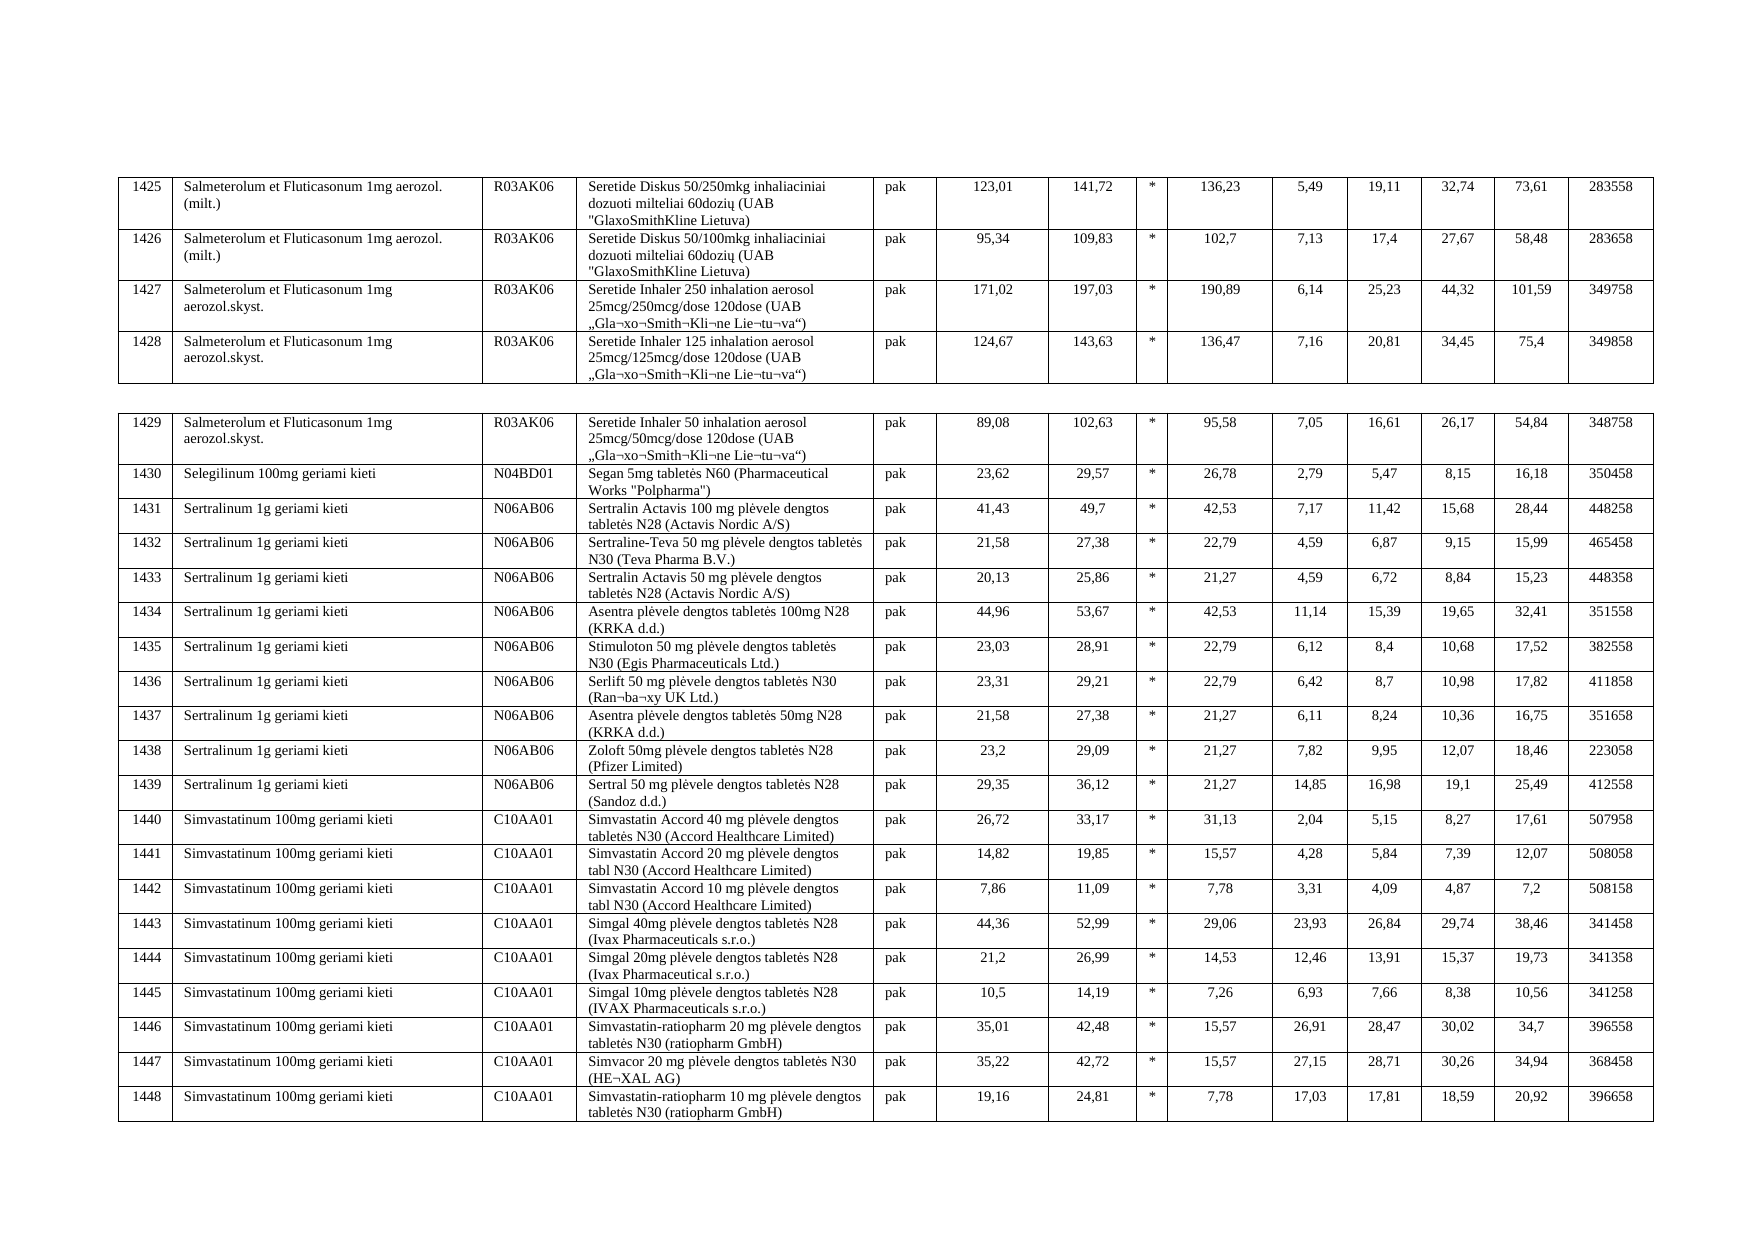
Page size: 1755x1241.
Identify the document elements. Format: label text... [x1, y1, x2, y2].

table_cell * [1137, 949, 1167, 982]
table_cell * [1137, 1053, 1167, 1086]
table_cell 19,65 [1422, 603, 1494, 637]
table_cell 101,59 [1495, 281, 1568, 331]
table_cell 396658 [1569, 1087, 1653, 1121]
table_cell N06AB06 [483, 741, 576, 775]
table_cell 21,58 [937, 534, 1048, 567]
table_cell 1432 [119, 534, 172, 567]
table_cell Simvastatinum 100mg geriami kieti [173, 880, 482, 913]
table_cell 5,49 [1273, 178, 1347, 228]
table_cell Simvastatinum 100mg geriami kieti [173, 1053, 482, 1086]
table_cell 171,02 [937, 281, 1048, 331]
table_cell Simvastatin-ratiopharm 20 mg plėvele dengtos tabletės N30 (ratiopharm GmbH) [577, 1018, 873, 1052]
table_cell 42,72 [1049, 1053, 1136, 1086]
table_cell Simvacor 20 mg plėvele dengtos tabletės N30 (HE¬XAL AG) [577, 1053, 873, 1086]
table_cell 9,95 [1348, 741, 1421, 775]
table_cell 44,36 [937, 914, 1048, 948]
table_cell 508058 [1569, 845, 1653, 879]
table_cell 351658 [1569, 707, 1653, 740]
table_header 1429 [119, 414, 172, 464]
table_cell pak [874, 811, 936, 844]
table_cell Simvastatinum 100mg geriami kieti [173, 845, 482, 879]
table_cell 23,93 [1273, 914, 1347, 948]
table_cell 448258 [1569, 499, 1653, 533]
table_cell C10AA01 [483, 914, 576, 948]
table_cell pak [874, 465, 936, 498]
table_cell 382558 [1569, 638, 1653, 671]
table_cell Sertralinum 1g geriami kieti [173, 707, 482, 740]
table_cell N06AB06 [483, 569, 576, 602]
table_cell 341258 [1569, 984, 1653, 1017]
table_cell Simgal 10mg plėvele dengtos tabletės N28 (IVAX Pharmaceuticals s.r.o.) [577, 984, 873, 1017]
table_header pak [874, 414, 936, 464]
table_cell 36,12 [1049, 776, 1136, 809]
table_cell 10,56 [1495, 984, 1568, 1017]
table_cell 2,79 [1273, 465, 1347, 498]
table_cell 508158 [1569, 880, 1653, 913]
table_cell 5,15 [1348, 811, 1421, 844]
table_cell 23,62 [937, 465, 1048, 498]
table_cell 20,92 [1495, 1087, 1568, 1121]
table_header 95,58 [1168, 414, 1272, 464]
table_cell 8,38 [1422, 984, 1494, 1017]
table_cell Serlift 50 mg plėvele dengtos tabletės N30 (Ran¬ba¬xy UK Ltd.) [577, 672, 873, 706]
table_cell 29,35 [937, 776, 1048, 809]
table_cell 28,91 [1049, 638, 1136, 671]
table_cell 15,39 [1348, 603, 1421, 637]
table_cell Simvastatinum 100mg geriami kieti [173, 1018, 482, 1052]
table_cell Simvastatinum 100mg geriami kieti [173, 914, 482, 948]
table_cell 7,86 [937, 880, 1048, 913]
table_cell 29,74 [1422, 914, 1494, 948]
table_cell 34,94 [1495, 1053, 1568, 1086]
table_cell 33,17 [1049, 811, 1136, 844]
table_cell C10AA01 [483, 984, 576, 1017]
table_cell 16,75 [1495, 707, 1568, 740]
table_cell 49,7 [1049, 499, 1136, 533]
table_cell * [1137, 638, 1167, 671]
table_cell 21,27 [1168, 569, 1272, 602]
table_cell Salmeterolum et Fluticasonum 1mg aerozol.(milt.) [173, 230, 482, 280]
table_cell pak [874, 845, 936, 879]
table_cell 6,42 [1273, 672, 1347, 706]
table_cell C10AA01 [483, 845, 576, 879]
table_cell C10AA01 [483, 880, 576, 913]
table_cell 53,67 [1049, 603, 1136, 637]
table_cell 27,38 [1049, 707, 1136, 740]
table_cell 102,7 [1168, 230, 1272, 280]
table_header 102,63 [1049, 414, 1136, 464]
table_cell 7,78 [1168, 880, 1272, 913]
table_cell 124,67 [937, 332, 1048, 383]
table_cell 341458 [1569, 914, 1653, 948]
table_cell 32,74 [1422, 178, 1494, 228]
table_cell pak [874, 332, 936, 383]
table_cell 411858 [1569, 672, 1653, 706]
table_cell 17,61 [1495, 811, 1568, 844]
table_cell Salmeterolum et Fluticasonum 1mg aerozol.skyst. [173, 332, 482, 383]
table_cell N06AB06 [483, 672, 576, 706]
table_cell C10AA01 [483, 949, 576, 982]
table_cell pak [874, 776, 936, 809]
table_cell 396558 [1569, 1018, 1653, 1052]
table_cell Asentra plėvele dengtos tabletės 50mg N28 (KRKA d.d.) [577, 707, 873, 740]
table_cell 19,1 [1422, 776, 1494, 809]
table_cell * [1137, 178, 1167, 228]
table_cell 28,71 [1348, 1053, 1421, 1086]
table_cell 26,91 [1273, 1018, 1347, 1052]
table_cell 14,85 [1273, 776, 1347, 809]
table_cell 6,11 [1273, 707, 1347, 740]
table_cell 10,36 [1422, 707, 1494, 740]
table_cell 6,12 [1273, 638, 1347, 671]
table_cell * [1137, 230, 1167, 280]
table_cell pak [874, 707, 936, 740]
table_cell 8,4 [1348, 638, 1421, 671]
table_cell 1437 [119, 707, 172, 740]
table_cell 4,09 [1348, 880, 1421, 913]
table_cell 29,21 [1049, 672, 1136, 706]
table_cell 123,01 [937, 178, 1048, 228]
table_cell Simvastatinum 100mg geriami kieti [173, 811, 482, 844]
table_cell 17,82 [1495, 672, 1568, 706]
table_cell Salmeterolum et Fluticasonum 1mg aerozol.skyst. [173, 281, 482, 331]
table_cell 12,46 [1273, 949, 1347, 982]
table_cell 26,72 [937, 811, 1048, 844]
table_cell 349858 [1569, 332, 1653, 383]
table_cell 29,06 [1168, 914, 1272, 948]
table_cell * [1137, 776, 1167, 809]
table_cell 31,13 [1168, 811, 1272, 844]
table_cell Salmeterolum et Fluticasonum 1mg aerozol.(milt.) [173, 178, 482, 228]
table_cell Sertralinum 1g geriami kieti [173, 741, 482, 775]
table_cell 1433 [119, 569, 172, 602]
table_cell pak [874, 949, 936, 982]
table_cell 1443 [119, 914, 172, 948]
table_cell * [1137, 1018, 1167, 1052]
table_cell 14,82 [937, 845, 1048, 879]
table_cell 38,46 [1495, 914, 1568, 948]
table_cell Asentra plėvele dengtos tabletės 100mg N28 (KRKA d.d.) [577, 603, 873, 637]
table_cell 1438 [119, 741, 172, 775]
table_cell 19,73 [1495, 949, 1568, 982]
table_cell Seretide Inhaler 125 inhalation aerosol 25mcg/125mcg/dose 120dose (UAB „Gla¬xo¬Smith¬Kli¬ne Lie¬tu¬va“) [577, 332, 873, 383]
table_cell pak [874, 638, 936, 671]
table_cell 368458 [1569, 1053, 1653, 1086]
table_cell pak [874, 281, 936, 331]
table_cell N06AB06 [483, 707, 576, 740]
table_cell 1431 [119, 499, 172, 533]
table_header R03AK06 [483, 414, 576, 464]
table_header 7,05 [1273, 414, 1347, 464]
table_cell 22,79 [1168, 534, 1272, 567]
table_cell 7,26 [1168, 984, 1272, 1017]
table_cell 141,72 [1049, 178, 1136, 228]
table_cell 13,91 [1348, 949, 1421, 982]
table_cell 190,89 [1168, 281, 1272, 331]
table_cell R03AK06 [483, 332, 576, 383]
table_cell 26,99 [1049, 949, 1136, 982]
table_cell 21,27 [1168, 707, 1272, 740]
table_cell N06AB06 [483, 776, 576, 809]
table_cell 21,2 [937, 949, 1048, 982]
table_cell 197,03 [1049, 281, 1136, 331]
table_cell 8,7 [1348, 672, 1421, 706]
table_cell R03AK06 [483, 178, 576, 228]
table_cell 35,22 [937, 1053, 1048, 1086]
table_cell 349758 [1569, 281, 1653, 331]
table_cell Sertralinum 1g geriami kieti [173, 603, 482, 637]
table_cell 2,04 [1273, 811, 1347, 844]
table_cell 1434 [119, 603, 172, 637]
table_cell 32,41 [1495, 603, 1568, 637]
table_cell 1440 [119, 811, 172, 844]
table_cell 23,03 [937, 638, 1048, 671]
table_cell * [1137, 1087, 1167, 1121]
table_cell 15,68 [1422, 499, 1494, 533]
table_cell 8,84 [1422, 569, 1494, 602]
table_cell 19,85 [1049, 845, 1136, 879]
table_cell 8,24 [1348, 707, 1421, 740]
table_cell 8,27 [1422, 811, 1494, 844]
table_cell 5,84 [1348, 845, 1421, 879]
table_cell pak [874, 603, 936, 637]
table_cell 52,99 [1049, 914, 1136, 948]
table_cell Simvastatin Accord 40 mg plėvele dengtos tabletės N30 (Accord Healthcare Limited) [577, 811, 873, 844]
table_cell 23,2 [937, 741, 1048, 775]
table_cell 10,5 [937, 984, 1048, 1017]
table_cell pak [874, 984, 936, 1017]
table_cell Simgal 20mg plėvele dengtos tabletės N28 (Ivax Pharmaceutical s.r.o.) [577, 949, 873, 982]
table_cell 17,81 [1348, 1087, 1421, 1121]
table_cell 95,34 [937, 230, 1048, 280]
table_cell 283558 [1569, 178, 1653, 228]
table_cell C10AA01 [483, 811, 576, 844]
table_cell 28,44 [1495, 499, 1568, 533]
table_cell 21,27 [1168, 741, 1272, 775]
table_cell 7,66 [1348, 984, 1421, 1017]
table_cell 23,31 [937, 672, 1048, 706]
table_cell 44,32 [1422, 281, 1494, 331]
table_cell 24,81 [1049, 1087, 1136, 1121]
table_cell 29,09 [1049, 741, 1136, 775]
table_cell 75,4 [1495, 332, 1568, 383]
table_cell Sertralinum 1g geriami kieti [173, 672, 482, 706]
table_cell 1430 [119, 465, 172, 498]
table_cell 17,03 [1273, 1087, 1347, 1121]
table_cell 4,59 [1273, 569, 1347, 602]
table_cell pak [874, 914, 936, 948]
table_cell 9,15 [1422, 534, 1494, 567]
table_cell Sertralinum 1g geriami kieti [173, 638, 482, 671]
table_cell C10AA01 [483, 1087, 576, 1121]
table_cell N04BD01 [483, 465, 576, 498]
table_cell 350458 [1569, 465, 1653, 498]
table_cell 27,38 [1049, 534, 1136, 567]
table_cell 7,16 [1273, 332, 1347, 383]
table_cell 1439 [119, 776, 172, 809]
table_cell pak [874, 178, 936, 228]
table_cell Sertraline-Teva 50 mg plėvele dengtos tabletės N30 (Teva Pharma B.V.) [577, 534, 873, 567]
table_header 89,08 [937, 414, 1048, 464]
table_cell pak [874, 880, 936, 913]
table_cell N06AB06 [483, 499, 576, 533]
table_cell 44,96 [937, 603, 1048, 637]
table_cell 109,83 [1049, 230, 1136, 280]
table_cell 16,18 [1495, 465, 1568, 498]
table_cell 42,53 [1168, 499, 1272, 533]
table_cell 10,98 [1422, 672, 1494, 706]
table_cell 448358 [1569, 569, 1653, 602]
table_cell 42,48 [1049, 1018, 1136, 1052]
table_cell 41,43 [937, 499, 1048, 533]
table_cell 15,99 [1495, 534, 1568, 567]
table_cell 6,93 [1273, 984, 1347, 1017]
table_cell 5,47 [1348, 465, 1421, 498]
table_cell pak [874, 534, 936, 567]
table_cell 11,42 [1348, 499, 1421, 533]
table_cell Sertralin Actavis 50 mg plėvele dengtos tabletės N28 (Actavis Nordic A/S) [577, 569, 873, 602]
table_cell 7,2 [1495, 880, 1568, 913]
table_cell * [1137, 332, 1167, 383]
table_cell 17,4 [1348, 230, 1421, 280]
table_cell 73,61 [1495, 178, 1568, 228]
table_cell 14,19 [1049, 984, 1136, 1017]
table_cell Sertralinum 1g geriami kieti [173, 534, 482, 567]
table_cell * [1137, 707, 1167, 740]
table_cell 7,17 [1273, 499, 1347, 533]
table_cell 1427 [119, 281, 172, 331]
table_cell * [1137, 845, 1167, 879]
table_cell Sertralinum 1g geriami kieti [173, 776, 482, 809]
table_cell R03AK06 [483, 281, 576, 331]
table_cell 15,57 [1168, 1018, 1272, 1052]
table_cell pak [874, 1053, 936, 1086]
table_cell 10,68 [1422, 638, 1494, 671]
table_cell 35,01 [937, 1018, 1048, 1052]
table_cell 6,87 [1348, 534, 1421, 567]
table_cell 19,16 [937, 1087, 1048, 1121]
table_cell 21,58 [937, 707, 1048, 740]
table_cell 1428 [119, 332, 172, 383]
table_cell Simvastatinum 100mg geriami kieti [173, 1087, 482, 1121]
table_cell Simvastatin Accord 10 mg plėvele dengtos tabl N30 (Accord Healthcare Limited) [577, 880, 873, 913]
table_cell 136,47 [1168, 332, 1272, 383]
table_cell 28,47 [1348, 1018, 1421, 1052]
table_cell 12,07 [1422, 741, 1494, 775]
table_cell 1447 [119, 1053, 172, 1086]
table_cell pak [874, 741, 936, 775]
table_cell pak [874, 1018, 936, 1052]
table_cell * [1137, 914, 1167, 948]
table_header 16,61 [1348, 414, 1421, 464]
table_cell Selegilinum 100mg geriami kieti [173, 465, 482, 498]
table_cell 7,13 [1273, 230, 1347, 280]
table_cell N06AB06 [483, 638, 576, 671]
table_cell 136,23 [1168, 178, 1272, 228]
table_cell pak [874, 569, 936, 602]
table_cell 6,72 [1348, 569, 1421, 602]
table_cell 143,63 [1049, 332, 1136, 383]
table_cell 6,14 [1273, 281, 1347, 331]
table_cell 351558 [1569, 603, 1653, 637]
table_cell C10AA01 [483, 1053, 576, 1086]
table_cell 1441 [119, 845, 172, 879]
table_cell * [1137, 811, 1167, 844]
table_header Salmeterolum et Fluticasonum 1mg aerozol.skyst. [173, 414, 482, 464]
table_cell 22,79 [1168, 672, 1272, 706]
table_cell 15,57 [1168, 1053, 1272, 1086]
table_cell 18,59 [1422, 1087, 1494, 1121]
table_cell 26,78 [1168, 465, 1272, 498]
table_cell 11,09 [1049, 880, 1136, 913]
table_cell 1425 [119, 178, 172, 228]
table_cell 1444 [119, 949, 172, 982]
table_cell 17,52 [1495, 638, 1568, 671]
table_header 54,84 [1495, 414, 1568, 464]
table_cell Simgal 40mg plėvele dengtos tabletės N28 (Ivax Pharmaceuticals s.r.o.) [577, 914, 873, 948]
table_cell 19,11 [1348, 178, 1421, 228]
table_cell Sertral 50 mg plėvele dengtos tabletės N28 (Sandoz d.d.) [577, 776, 873, 809]
table_cell Simvastatinum 100mg geriami kieti [173, 949, 482, 982]
table_cell 34,7 [1495, 1018, 1568, 1052]
table_cell * [1137, 741, 1167, 775]
table_cell 4,59 [1273, 534, 1347, 567]
table_header Seretide Inhaler 50 inhalation aerosol 25mcg/50mcg/dose 120dose (UAB „Gla¬xo¬Smith¬Kli¬ne Lie¬tu¬va“) [577, 414, 873, 464]
table_cell 30,02 [1422, 1018, 1494, 1052]
table_cell * [1137, 281, 1167, 331]
table_cell 341358 [1569, 949, 1653, 982]
table_cell 27,15 [1273, 1053, 1347, 1086]
table_cell * [1137, 672, 1167, 706]
table_cell pak [874, 230, 936, 280]
table_cell * [1137, 534, 1167, 567]
table_cell pak [874, 672, 936, 706]
table_cell Simvastatin-ratiopharm 10 mg plėvele dengtos tabletės N30 (ratiopharm GmbH) [577, 1087, 873, 1121]
table_cell Zoloft 50mg plėvele dengtos tabletės N28 (Pfizer Limited) [577, 741, 873, 775]
table_cell 1445 [119, 984, 172, 1017]
table_cell * [1137, 984, 1167, 1017]
table_cell 12,07 [1495, 845, 1568, 879]
table_cell 26,84 [1348, 914, 1421, 948]
table_cell Simvastatin Accord 20 mg plėvele dengtos tabl N30 (Accord Healthcare Limited) [577, 845, 873, 879]
table_cell N06AB06 [483, 534, 576, 567]
table_cell 25,23 [1348, 281, 1421, 331]
table_cell 1435 [119, 638, 172, 671]
table_cell 20,81 [1348, 332, 1421, 383]
table_cell 20,13 [937, 569, 1048, 602]
table_header 26,17 [1422, 414, 1494, 464]
table_cell 1446 [119, 1018, 172, 1052]
table_cell Seretide Diskus 50/250mkg inhaliaciniai dozuoti milteliai 60dozių (UAB "GlaxoSmithKline Lietuva) [577, 178, 873, 228]
table_cell 25,49 [1495, 776, 1568, 809]
table_cell 27,67 [1422, 230, 1494, 280]
table_cell 14,53 [1168, 949, 1272, 982]
table_cell 1436 [119, 672, 172, 706]
table_cell 1448 [119, 1087, 172, 1121]
table_cell 58,48 [1495, 230, 1568, 280]
table_cell 465458 [1569, 534, 1653, 567]
table_cell N06AB06 [483, 603, 576, 637]
table_cell R03AK06 [483, 230, 576, 280]
table_cell * [1137, 465, 1167, 498]
table_cell 7,39 [1422, 845, 1494, 879]
table_cell 507958 [1569, 811, 1653, 844]
table_cell 15,57 [1168, 845, 1272, 879]
table_cell Stimuloton 50 mg plėvele dengtos tabletės N30 (Egis Pharmaceuticals Ltd.) [577, 638, 873, 671]
table_cell 3,31 [1273, 880, 1347, 913]
table_cell 21,27 [1168, 776, 1272, 809]
table_cell 30,26 [1422, 1053, 1494, 1086]
table_cell pak [874, 499, 936, 533]
table_cell Sertralin Actavis 100 mg plėvele dengtos tabletės N28 (Actavis Nordic A/S) [577, 499, 873, 533]
table_cell 283658 [1569, 230, 1653, 280]
table_cell 22,79 [1168, 638, 1272, 671]
table_cell 7,78 [1168, 1087, 1272, 1121]
table_cell Sertralinum 1g geriami kieti [173, 569, 482, 602]
table_cell 4,28 [1273, 845, 1347, 879]
table_cell 1442 [119, 880, 172, 913]
table_cell Seretide Inhaler 250 inhalation aerosol 25mcg/250mcg/dose 120dose (UAB „Gla¬xo¬Smith¬Kli¬ne Lie¬tu¬va“) [577, 281, 873, 331]
table_cell 8,15 [1422, 465, 1494, 498]
table_cell 1426 [119, 230, 172, 280]
table_cell 15,37 [1422, 949, 1494, 982]
table_cell Segan 5mg tabletės N60 (Pharmaceutical Works "Polpharma") [577, 465, 873, 498]
table_cell 29,57 [1049, 465, 1136, 498]
table_cell 412558 [1569, 776, 1653, 809]
table_cell 223058 [1569, 741, 1653, 775]
table_cell 42,53 [1168, 603, 1272, 637]
table_cell Simvastatinum 100mg geriami kieti [173, 984, 482, 1017]
table_cell Seretide Diskus 50/100mkg inhaliaciniai dozuoti milteliai 60dozių (UAB "GlaxoSmithKline Lietuva) [577, 230, 873, 280]
table_cell 16,98 [1348, 776, 1421, 809]
table_cell * [1137, 499, 1167, 533]
table_cell 7,82 [1273, 741, 1347, 775]
table_cell 11,14 [1273, 603, 1347, 637]
table_cell * [1137, 569, 1167, 602]
table_cell 18,46 [1495, 741, 1568, 775]
table_cell * [1137, 603, 1167, 637]
table_cell 15,23 [1495, 569, 1568, 602]
table_cell Sertralinum 1g geriami kieti [173, 499, 482, 533]
table_cell C10AA01 [483, 1018, 576, 1052]
table_cell pak [874, 1087, 936, 1121]
table_header 348758 [1569, 414, 1653, 464]
table_cell 25,86 [1049, 569, 1136, 602]
table_cell 4,87 [1422, 880, 1494, 913]
table_header * [1137, 414, 1167, 464]
table_cell * [1137, 880, 1167, 913]
table_cell 34,45 [1422, 332, 1494, 383]
